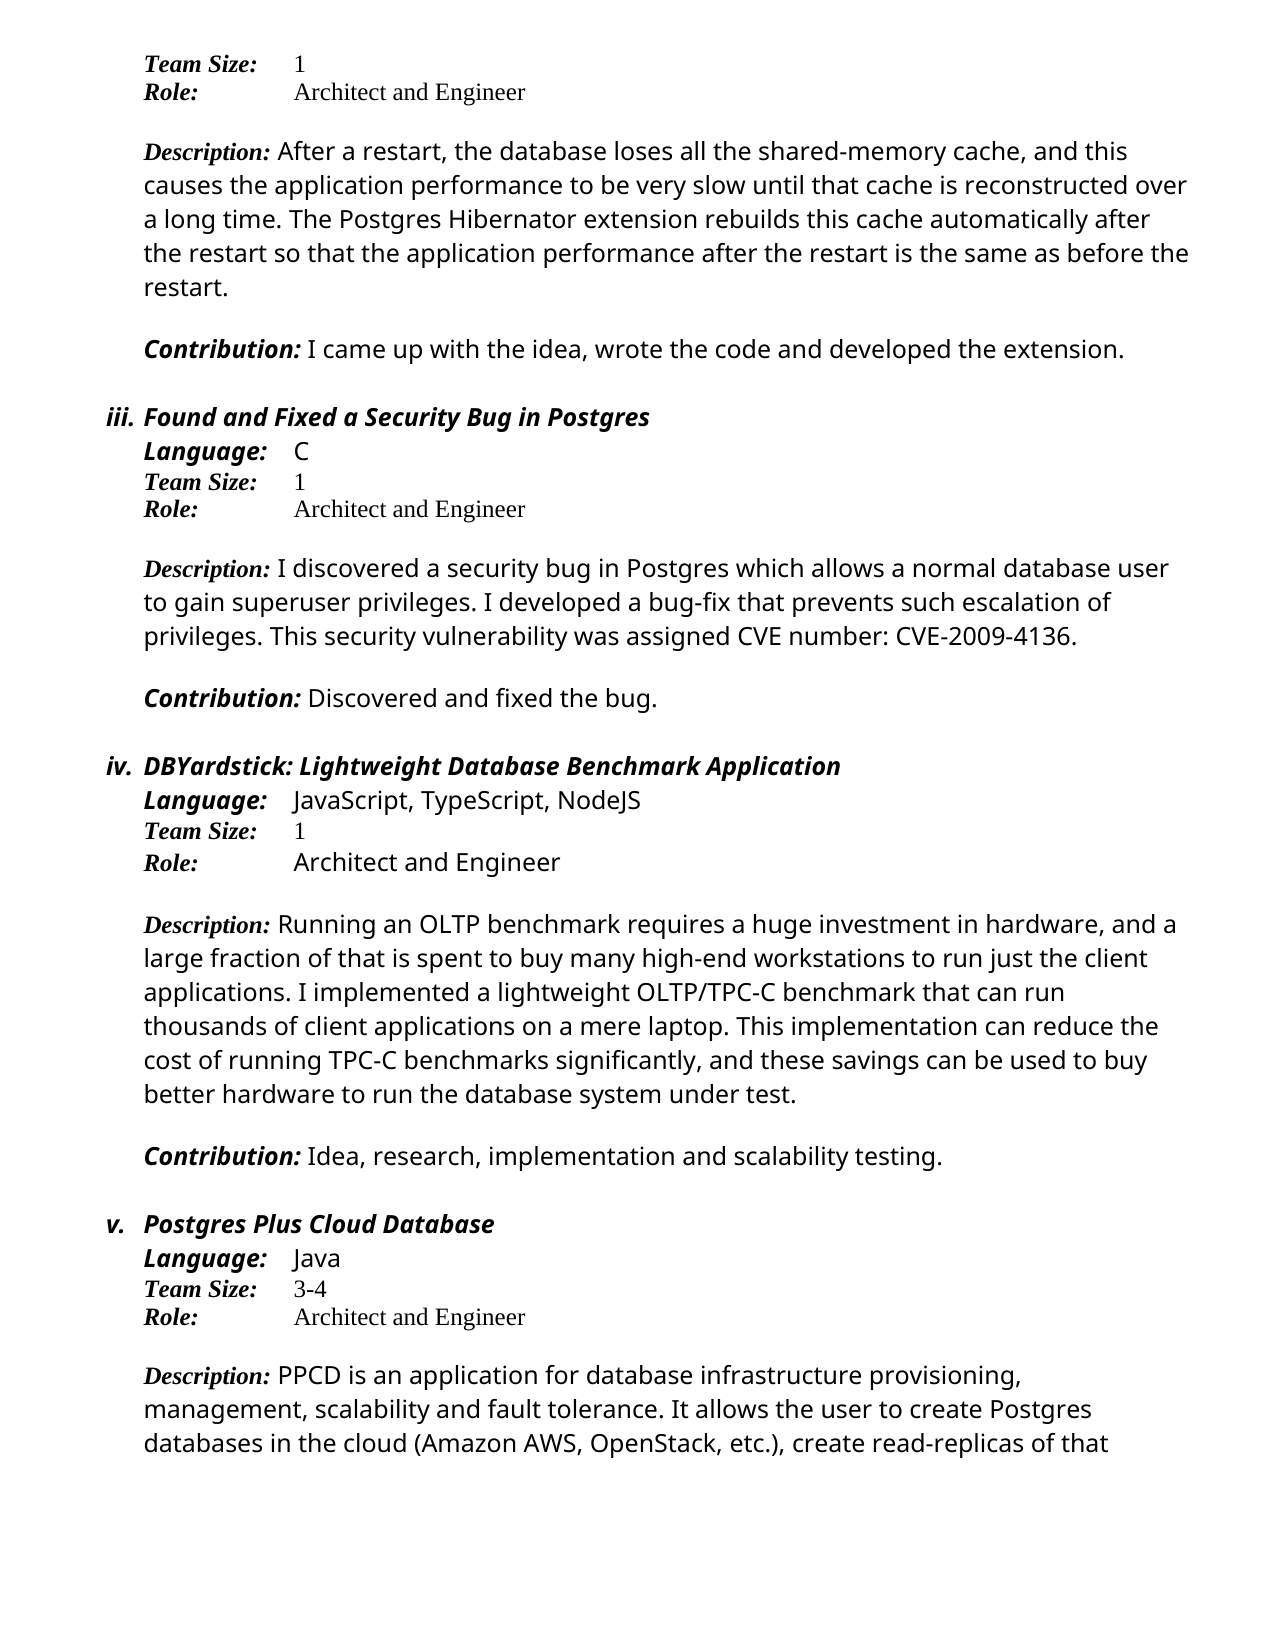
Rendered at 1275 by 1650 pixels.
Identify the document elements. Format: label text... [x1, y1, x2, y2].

list DBYardstick: Lightweight Database Benchmark Application [106, 749, 1193, 783]
list Contribution: Idea, research, implementation and scalability testing. [106, 1139, 1193, 1173]
list Team Size: 1 [106, 50, 1193, 78]
list Role: Architect and Engineer [106, 1303, 1193, 1330]
list Language: Java [106, 1241, 1193, 1275]
list Role: Architect and Engineer [106, 78, 1193, 106]
list Role: Architect and Engineer [106, 845, 1193, 879]
list Description: After a restart, the database loses all the shared-memory cache, and this causes the application performance to be very slow until that cache is reconstructed over a long time. The Postgres Hibernator extension rebuilds this cache automatically after the restart so that the application performance after the restart is the same as before the restart. [106, 133, 1193, 304]
list Contribution: I came up with the idea, wrote the code and developed the extension. [106, 332, 1193, 366]
list Team Size: 1 [106, 468, 1193, 496]
list Contribution: Discovered and fixed the bug. [106, 681, 1193, 715]
list Team Size: 3-4 [106, 1275, 1193, 1303]
list Postgres Plus Cloud Database [106, 1207, 1193, 1241]
list Description: PPCD is an application for database infrastructure provisioning, management, scalability and fault tolerance. It allows the user to create Postgres databases in the cloud (Amazon AWS, OpenStack, etc.), create read-replicas of that [106, 1358, 1193, 1460]
list Description: Running an OLTP benchmark requires a huge investment in hardware, and a large fraction of that is spent to buy many high-end workstations to run just the client applications. I implemented a lightweight OLTP/TPC-C benchmark that can run thousands of client applications on a mere laptop. This implementation can reduce the cost of running TPC-C benchmarks significantly, and these savings can be used to buy better hardware to run the database system under test. [106, 907, 1193, 1111]
list Language: C [106, 434, 1193, 468]
list Team Size: 1 [106, 817, 1193, 845]
list Language: JavaScript, TypeScript, NodeJS [106, 783, 1193, 817]
list Found and Fixed a Security Bug in Postgres [106, 400, 1193, 434]
list Role: Architect and Engineer [106, 496, 1193, 523]
list Description: I discovered a security bug in Postgres which allows a normal database user to gain superuser privileges. I developed a bug-fix that prevents such escalation of privileges. This security vulnerability was assigned CVE number: CVE-2009-4136. [106, 551, 1193, 653]
